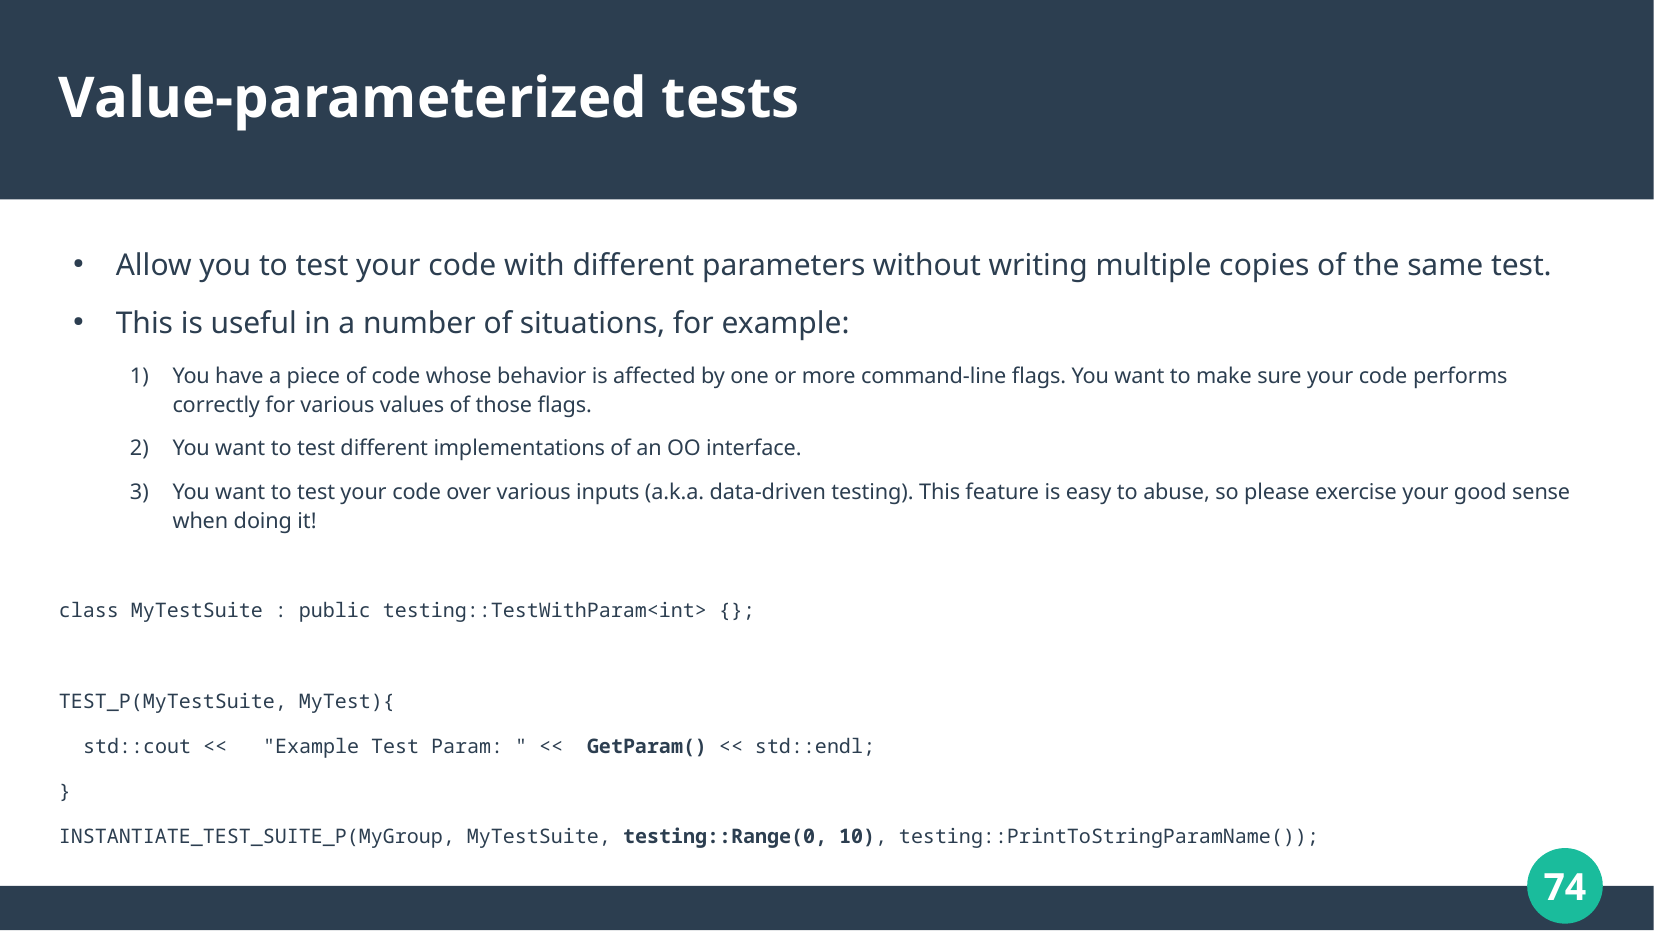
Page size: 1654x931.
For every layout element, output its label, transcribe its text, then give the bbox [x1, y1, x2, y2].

list Allow you to test your code with different parameters without writing multiple copies of the same test. This is useful in a number of situations, for example: You have a piece of code whose behavior is affected by one or more command-line flags. You want to make sure your code performs correctly for various values of those flags. You want to test different implementations of an OO interface. You want to test your code over various inputs (a.k.a. data-driven testing). This feature is easy to abuse, so please exercise your good sense when doing it! class MyTestSuite : public testing::TestWithParam<int> {}; TEST_P(MyTestSuite, MyTest){ std::cout << "Example Test Param: " << GetParam() << std::endl; } INSTANTIATE_TEST_SUITE_P(MyGroup, MyTestSuite, testing::Range(0, 10), testing::PrintToStringParamName()); [59, 243, 1595, 864]
title Value-parameterized tests [59, 37, 1595, 155]
